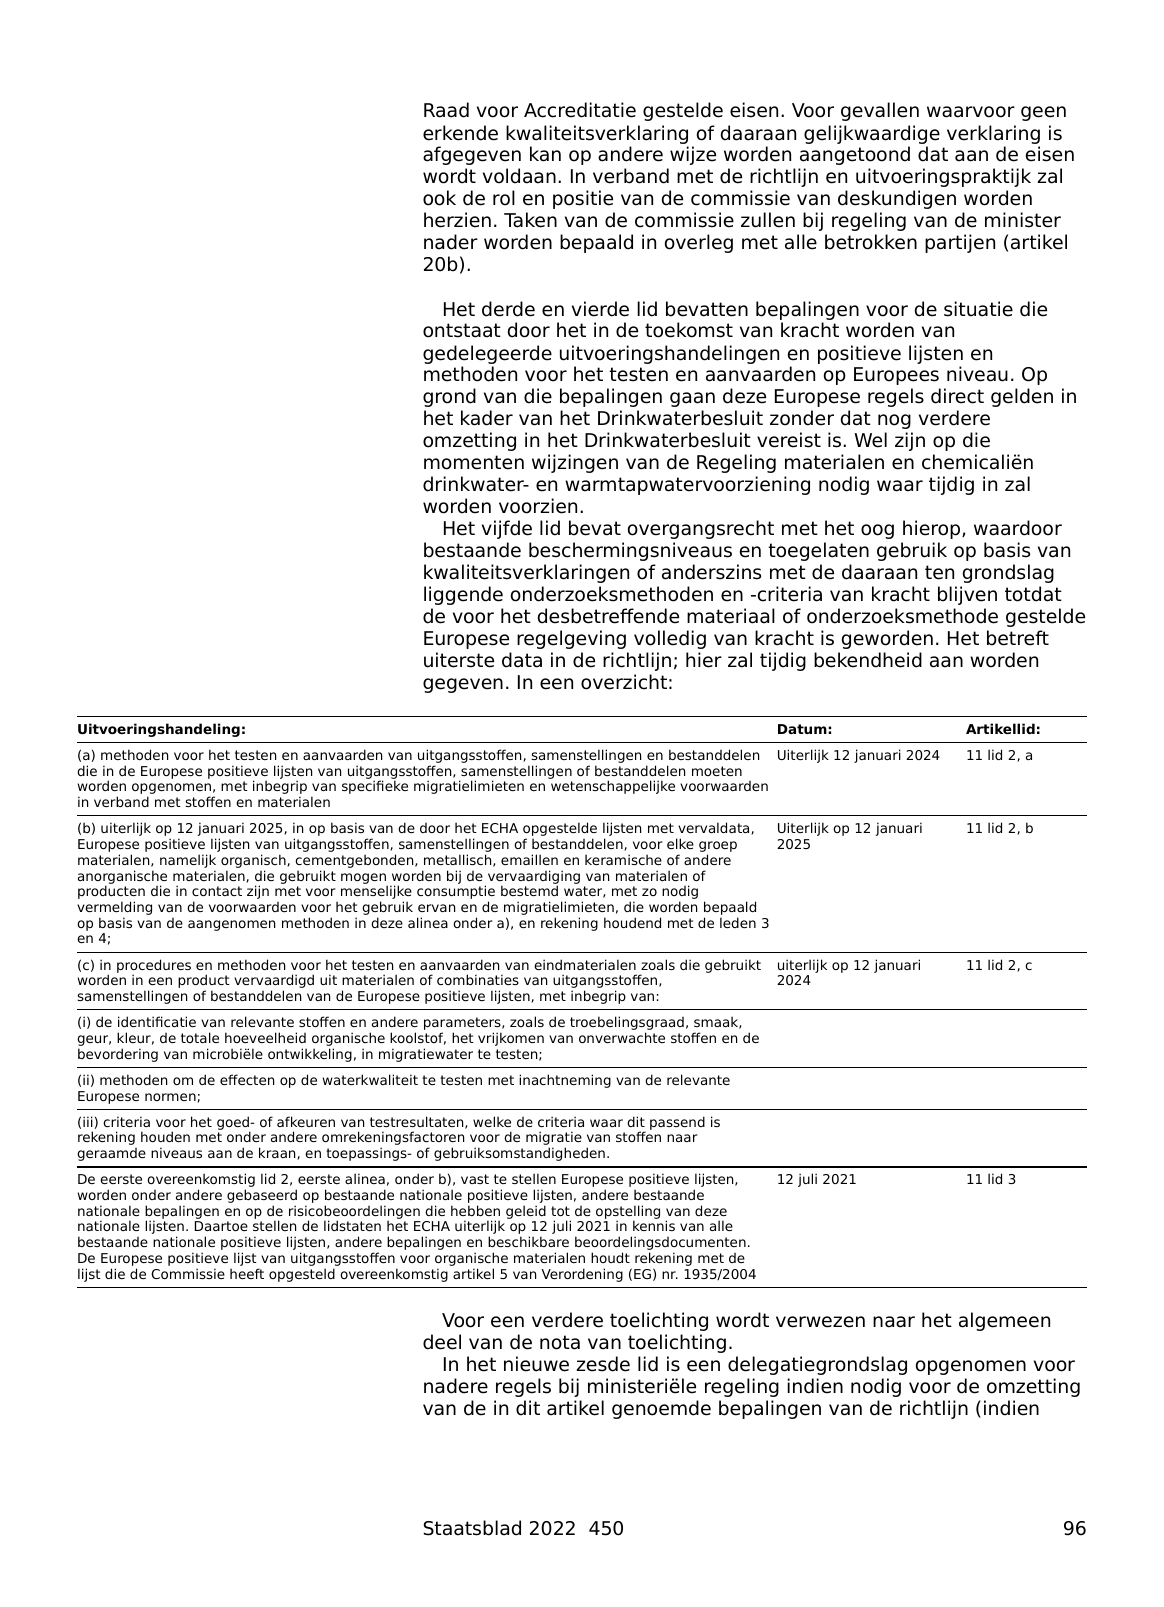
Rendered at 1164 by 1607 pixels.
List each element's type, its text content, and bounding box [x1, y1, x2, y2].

table_cell (iii) criteria voor het goed- of afkeuren van testresultaten, welke de criteria waar dit passend is rekening houden met onder andere omrekeningsfactoren voor de migratie van stoffen naar geraamde niveaus aan de kraan, en toepassings- of gebruiksomstandigheden. [77, 1110, 771, 1166]
table_cell [771, 1110, 960, 1166]
table_cell uiterlijk op 12 januari 2024 [771, 953, 960, 1009]
table_cell (a) methoden voor het testen en aanvaarden van uitgangsstoffen, samenstellingen en bestanddelen die in de Europese positieve lijsten van uitgangsstoffen, samenstellingen of bestanddelen moeten worden opgenomen, met inbegrip van specifieke migratielimieten en wetenschappelijke voorwaarden in verband met stoffen en materialen [77, 743, 771, 815]
table_cell De eerste overeenkomstig lid 2, eerste alinea, onder b), vast te stellen Europese positieve lijsten, worden onder andere gebaseerd op bestaande nationale positieve lijsten, andere bestaande nationale bepalingen en op de risicobeoordelingen die hebben geleid tot de opstelling van deze nationale lijsten. Daartoe stellen de lidstaten het ECHA uiterlijk op 12 juli 2021 in kennis van alle bestaande nationale positieve lijsten, andere bepalingen en beschikbare beoordelingsdocumenten. De Europese positieve lijst van uitgangsstoffen voor organische materialen houdt rekening met de lijst die de Commissie heeft opgesteld overeenkomstig artikel 5 van Verordening (EG) nr. 1935/2004 [77, 1168, 771, 1287]
text Voor een verdere toelichting wordt verwezen naar het algemeen deel van de nota van toelichting. [422, 1310, 1087, 1354]
table_cell 11 lid 3 [960, 1168, 1087, 1287]
table_cell (b) uiterlijk op 12 januari 2025, in op basis van de door het ECHA opgestelde lijsten met vervaldata, Europese positieve lijsten van uitgangsstoffen, samenstellingen of bestanddelen, voor elke groep materialen, namelijk organisch, cementgebonden, metallisch, emaillen en keramische of andere anorganische materialen, die gebruikt mogen worden bij de vervaardiging van materialen of producten die in contact zijn met voor menselijke consumptie bestemd water, met zo nodig vermelding van de voorwaarden voor het gebruik ervan en de migratielimieten, die worden bepaald op basis van de aangenomen methoden in deze alinea onder a), en rekening houdend met de leden 3 en 4; [77, 816, 771, 952]
text In het nieuwe zesde lid is een delegatiegrondslag opgenomen voor nadere regels bij ministeriële regeling indien nodig voor de omzetting van de in dit artikel genoemde bepalingen van de richtlijn (indien [422, 1354, 1087, 1420]
text Raad voor Accreditatie gestelde eisen. Voor gevallen waarvoor geen erkende kwaliteitsverklaring of daaraan gelijkwaardige verklaring is afgegeven kan op andere wijze worden aangetoond dat aan de eisen wordt voldaan. In verband met de richtlijn en uitvoeringspraktijk zal ook de rol en positie van de commissie van deskundigen worden herzien. Taken van de commissie zullen bij regeling van de minister nader worden bepaald in overleg met alle betrokken partijen (artikel 20b). [422, 100, 1087, 276]
table_cell [960, 1010, 1087, 1067]
table_cell [771, 1010, 960, 1067]
table_cell 11 lid 2, b [960, 816, 1087, 952]
table_cell [960, 1110, 1087, 1166]
table_cell 12 juli 2021 [771, 1168, 960, 1287]
table_cell 11 lid 2, c [960, 953, 1087, 1009]
table_cell [960, 1068, 1087, 1109]
table_cell Uiterlijk 12 januari 2024 [771, 743, 960, 815]
table_cell (c) in procedures en methoden voor het testen en aanvaarden van eindmaterialen zoals die gebruikt worden in een product vervaardigd uit materialen of combinaties van uitgangsstoffen, samenstellingen of bestanddelen van de Europese positieve lijsten, met inbegrip van: [77, 953, 771, 1009]
table_cell (i) de identificatie van relevante stoffen en andere parameters, zoals de troebelingsgraad, smaak, geur, kleur, de totale hoeveelheid organische koolstof, het vrijkomen van onverwachte stoffen en de bevordering van microbiële ontwikkeling, in migratiewater te testen; [77, 1010, 771, 1067]
table_cell 11 lid 2, a [960, 743, 1087, 815]
table_header Artikellid: [960, 717, 1087, 742]
table_header Datum: [771, 717, 960, 742]
table_header Uitvoeringshandeling: [77, 717, 771, 742]
text Het derde en vierde lid bevatten bepalingen voor de situatie die ontstaat door het in de toekomst van kracht worden van gedelegeerde uitvoeringshandelingen en positieve lijsten en methoden voor het testen en aanvaarden op Europees niveau. Op grond van die bepalingen gaan deze Europese regels direct gelden in het kader van het Drinkwaterbesluit zonder dat nog verdere omzetting in het Drinkwaterbesluit vereist is. Wel zijn op die momenten wijzingen van de Regeling materialen en chemicaliën drinkwater- en warmtapwatervoorziening nodig waar tijdig in zal worden voorzien. [422, 298, 1087, 518]
table_cell (ii) methoden om de effecten op de waterkwaliteit te testen met inachtneming van de relevante Europese normen; [77, 1068, 771, 1109]
text Het vijfde lid bevat overgangsrecht met het oog hierop, waardoor bestaande beschermingsniveaus en toegelaten gebruik op basis van kwaliteitsverklaringen of anderszins met de daaraan ten grondslag liggende onderzoeksmethoden en -criteria van kracht blijven totdat de voor het desbetreffende materiaal of onderzoeksmethode gestelde Europese regelgeving volledig van kracht is geworden. Het betreft uiterste data in de richtlijn; hier zal tijdig bekendheid aan worden gegeven. In een overzicht: [422, 518, 1087, 694]
table_cell [771, 1068, 960, 1109]
table_cell Uiterlijk op 12 januari 2025 [771, 816, 960, 952]
